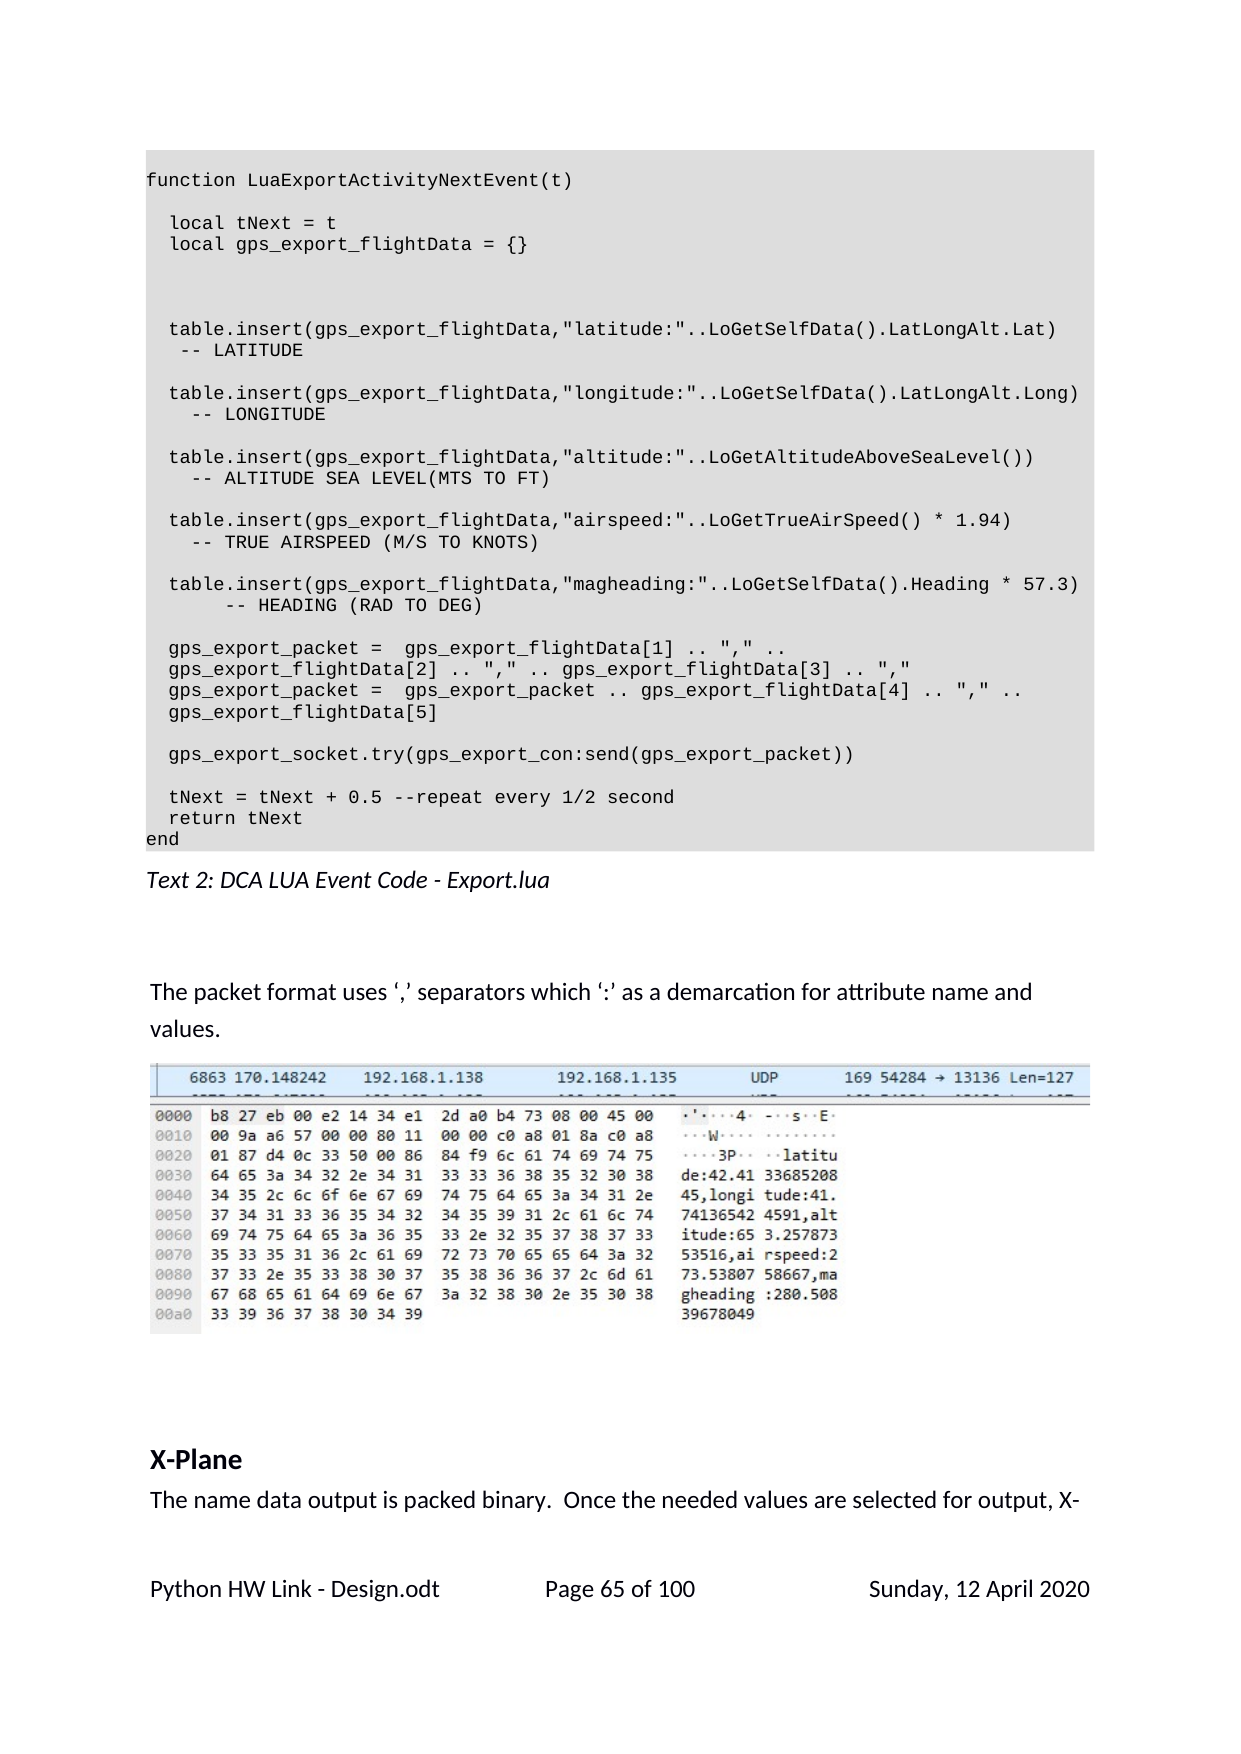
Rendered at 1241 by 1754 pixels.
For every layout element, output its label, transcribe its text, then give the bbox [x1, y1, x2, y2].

subtitle X-Plane [150, 1441, 1090, 1476]
text The packet format uses ‘,’ separators which ‘:’ as a demarcation for attribute name and values. [150, 976, 1090, 1043]
text The name data output is packed binary. Once the needed values are selected for output, X- [150, 1485, 1090, 1515]
picture [150, 1063, 1091, 1334]
text Text 2: DCA LUA Event Code - Export.lua [146, 852, 1094, 894]
